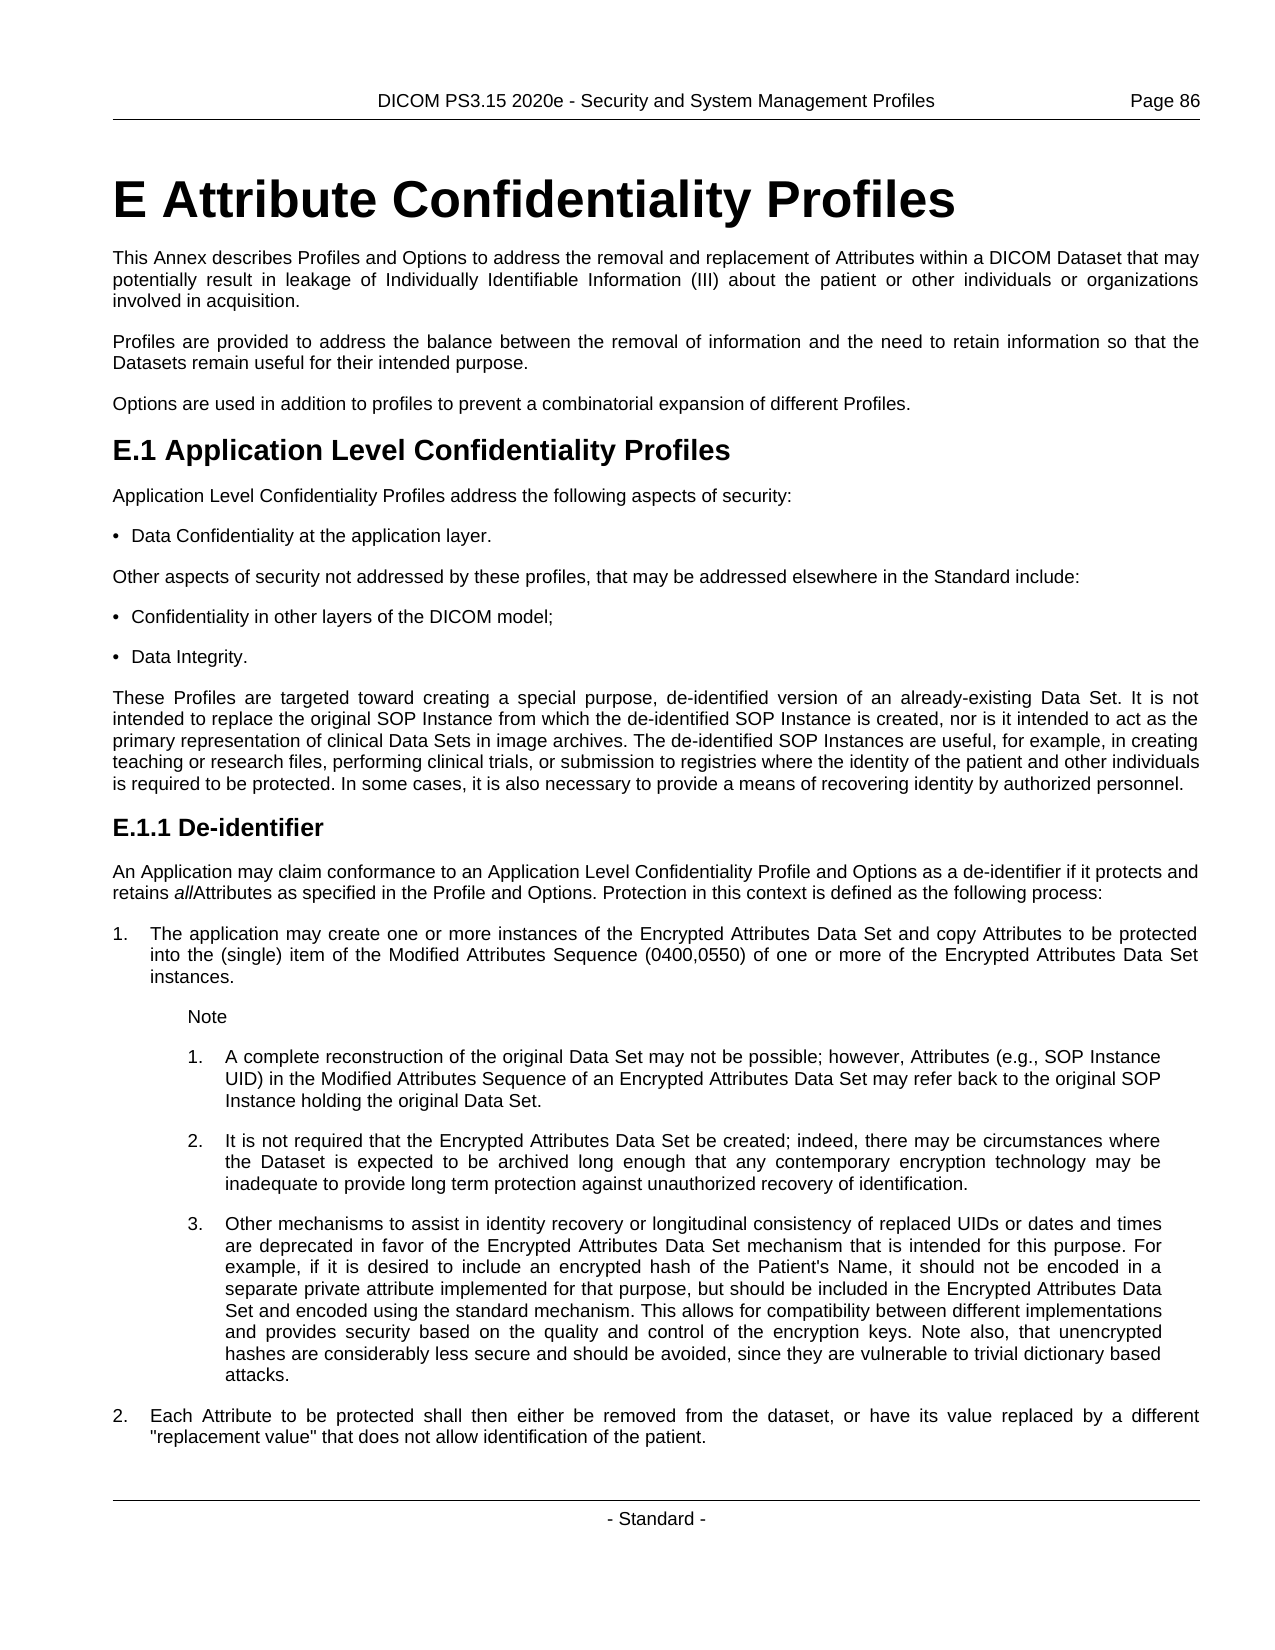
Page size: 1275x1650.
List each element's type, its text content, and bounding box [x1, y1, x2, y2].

text • Data Confidentiality at the application layer. [112, 525, 1200, 547]
text Options are used in addition to profiles to prevent a combinatorial expansion of different Profiles. [112, 392, 1200, 414]
text 3. Other mechanisms to assist in identity recovery or longitudinal consistency of replaced UIDs or dates and times are deprecated in favor of the Encrypted Attributes Data Set mechanism that is intended for this purpose. For example, if it is desired to include an encrypted hash of the Patient's Name, it should not be encoded in a separate private attribute implemented for that purpose, but should be included in the Encrypted Attributes Data Set and encoded using the standard mechanism. This allows for compatibility between different implementations and provides security based on the quality and control of the encryption keys. Note also, that unencrypted hashes are considerably less secure and should be avoided, since they are vulnerable to trivial dictionary based attacks. [187, 1213, 1162, 1386]
text Application Level Confidentiality Profiles address the following aspects of security: [112, 485, 1200, 507]
text • Confidentiality in other layers of the DICOM model; [112, 606, 1200, 627]
text Other aspects of security not addressed by these profiles, that may be addressed elsewhere in the Standard include: [112, 566, 1200, 587]
text An Application may claim conformance to an Application Level Confidentiality Profile and Options as a de-identifier if it protects and retains allAttributes as specified in the Profile and Options. Protection in this context is defined as the following process: [112, 861, 1200, 904]
text E.1.1 De-identifier [112, 813, 1200, 842]
text 1. A complete reconstruction of the original Data Set may not be possible; however, Attributes (e.g., SOP Instance UID) in the Modified Attributes Sequence of an Encrypted Attributes Data Set may refer back to the original SOP Instance holding the original Data Set. [187, 1046, 1162, 1111]
text Note [187, 1006, 1162, 1027]
text Profiles are provided to address the balance between the removal of information and the need to retain information so that the Datasets remain useful for their intended purpose. [112, 331, 1200, 374]
text 2. It is not required that the Encrypted Attributes Data Set be created; indeed, there may be circumstances where the Dataset is expected to be archived long enough that any contemporary encryption technology may be inadequate to provide long term protection against unauthorized recovery of identification. [187, 1130, 1162, 1194]
text 2. Each Attribute to be protected shall then either be removed from the dataset, or have its value replaced by a different "replacement value" that does not allow identification of the patient. [112, 1404, 1200, 1447]
text E Attribute Confidentiality Profiles [112, 169, 1200, 228]
text • Data Integrity. [112, 646, 1200, 668]
text These Profiles are targeted toward creating a special purpose, de-identified version of an already-existing Data Set. It is not intended to replace the original SOP Instance from which the de-identified SOP Instance is created, nor is it intended to act as the primary representation of clinical Data Sets in image archives. The de-identified SOP Instances are useful, for example, in creating teaching or research files, performing clinical trials, or submission to registries where the identity of the patient and other individuals is required to be protected. In some cases, it is also necessary to provide a means of recovering identity by authorized personnel. [112, 687, 1200, 794]
text E.1 Application Level Confidentiality Profiles [112, 433, 1200, 466]
text This Annex describes Profiles and Options to address the removal and replacement of Attributes within a DICOM Dataset that may potentially result in leakage of Individually Identifiable Information (III) about the patient or other individuals or organizations involved in acquisition. [112, 247, 1200, 312]
text 1. The application may create one or more instances of the Encrypted Attributes Data Set and copy Attributes to be protected into the (single) item of the Modified Attributes Sequence (0400,0550) of one or more of the Encrypted Attributes Data Set instances. [112, 922, 1200, 987]
